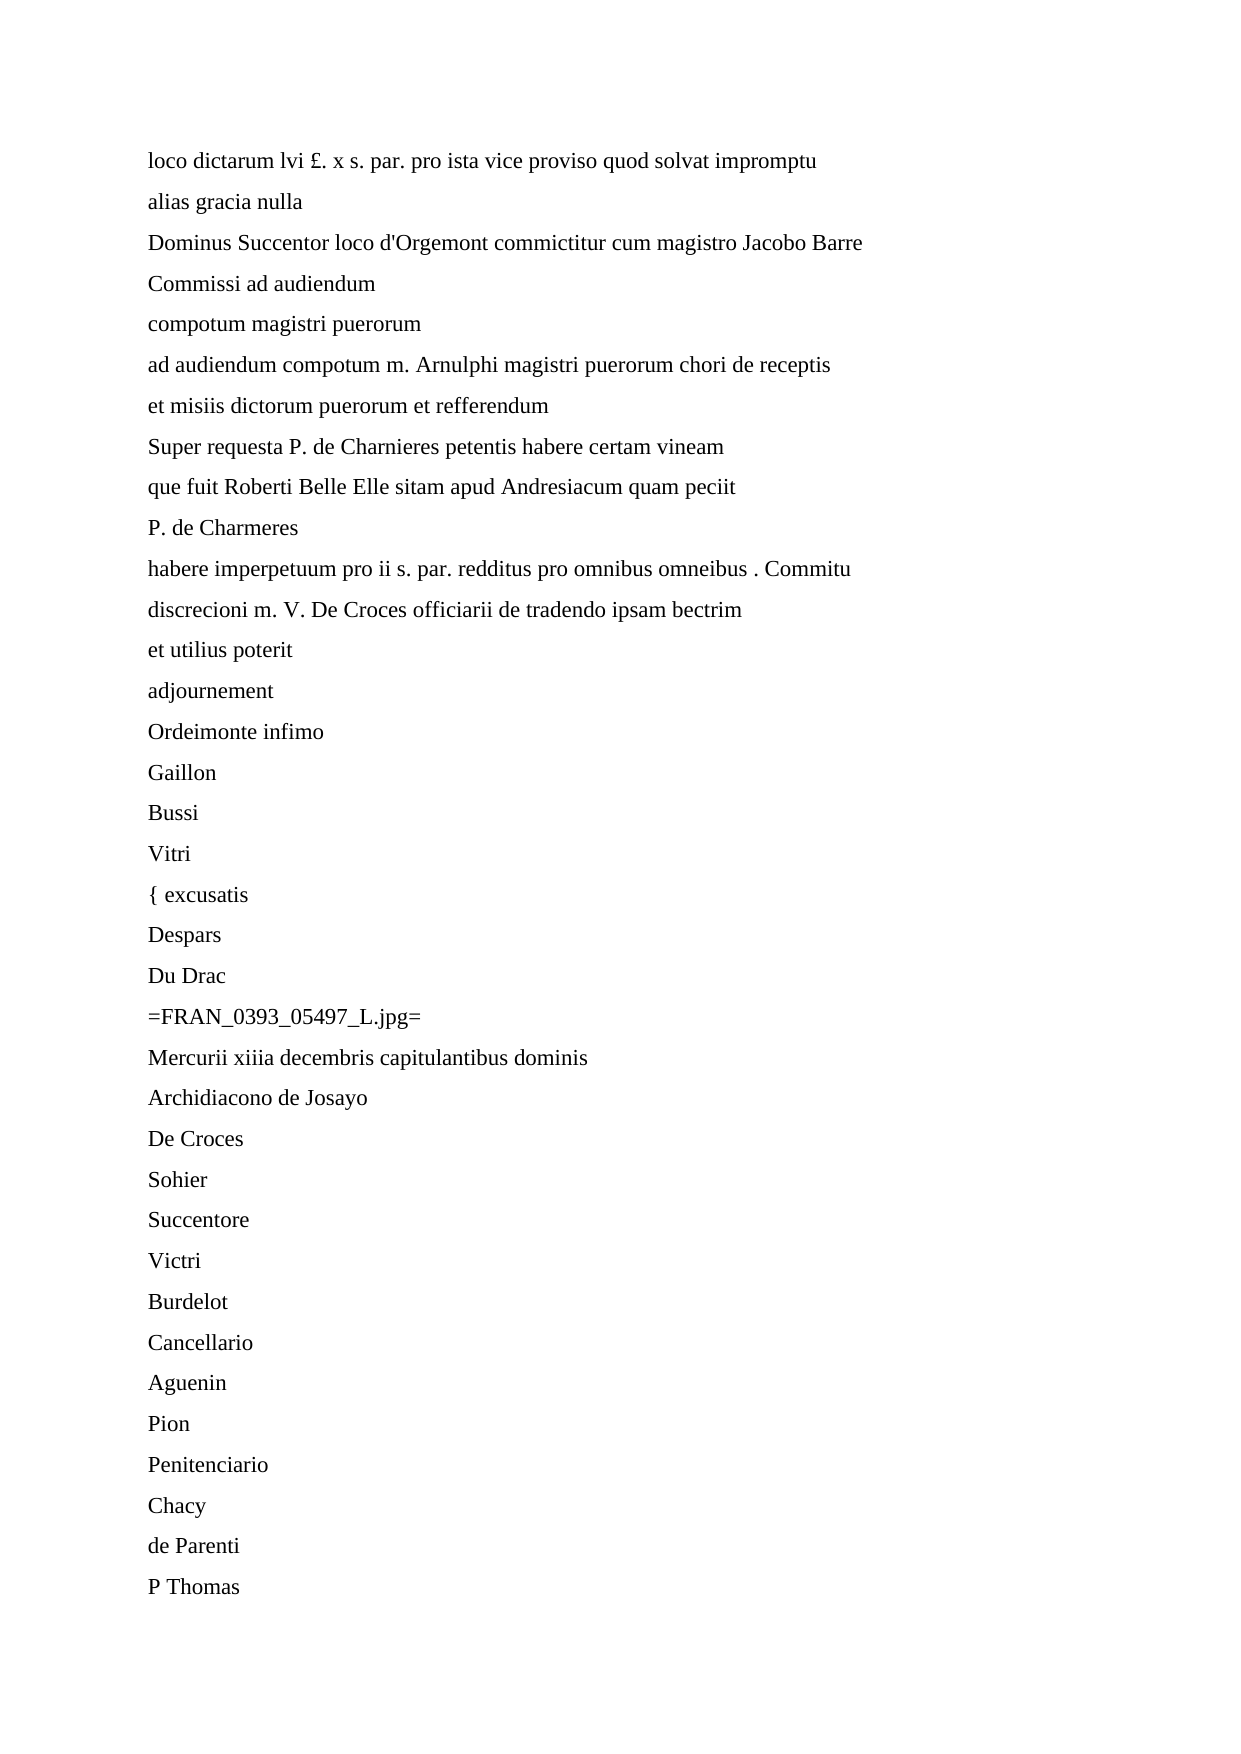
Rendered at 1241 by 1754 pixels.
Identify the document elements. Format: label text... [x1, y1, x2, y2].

text Sohier [148, 1166, 1093, 1192]
text P. de Charmeres [148, 514, 1093, 541]
text Vitri [148, 840, 1093, 866]
text et utilius poterit [148, 636, 1093, 663]
text et misiis dictorum puerorum et refferendum [148, 392, 1093, 418]
text adjournement [148, 677, 1093, 703]
text Penitenciario [148, 1451, 1093, 1477]
text Commissi ad audiendum [148, 270, 1093, 296]
text Dominus Succentor loco d'Orgemont commictitur cum magistro Jacobo Barre [148, 229, 1093, 255]
text Succentore [148, 1207, 1093, 1233]
text Bussi [148, 799, 1093, 826]
text Ordeimonte infimo [148, 718, 1093, 744]
text Victri [148, 1247, 1093, 1274]
text discrecioni m. V. De Croces officiarii de tradendo ipsam bectrim [148, 596, 1093, 622]
text Cancellario [148, 1329, 1093, 1355]
text Despars [148, 921, 1093, 948]
text Du Drac [148, 962, 1093, 988]
text { excusatis [148, 881, 1093, 907]
text Pion [148, 1410, 1093, 1437]
text ad audiendum compotum m. Arnulphi magistri puerorum chori de receptis [148, 351, 1093, 378]
text Aguenin [148, 1369, 1093, 1396]
text Mercurii xiiia decembris capitulantibus dominis [148, 1044, 1093, 1070]
text loco dictarum lvi £. x s. par. pro ista vice proviso quod solvat impromptu [148, 148, 1093, 174]
text =FRAN_0393_05497_L.jpg= [148, 1003, 1093, 1029]
text de Parenti [148, 1532, 1093, 1559]
text habere imperpetuum pro ii s. par. redditus pro omnibus omneibus . Commitu [148, 555, 1093, 581]
text Super requesta P. de Charnieres petentis habere certam vineam [148, 433, 1093, 459]
text Archidiacono de Josayo [148, 1084, 1093, 1111]
text compotum magistri puerorum [148, 311, 1093, 337]
text Burdelot [148, 1288, 1093, 1314]
text Chacy [148, 1492, 1093, 1518]
text De Croces [148, 1125, 1093, 1151]
text Gaillon [148, 758, 1093, 785]
text P Thomas [148, 1573, 1093, 1599]
text que fuit Roberti Belle Elle sitam apud Andresiacum quam peciit [148, 473, 1093, 500]
text alias gracia nulla [148, 188, 1093, 215]
